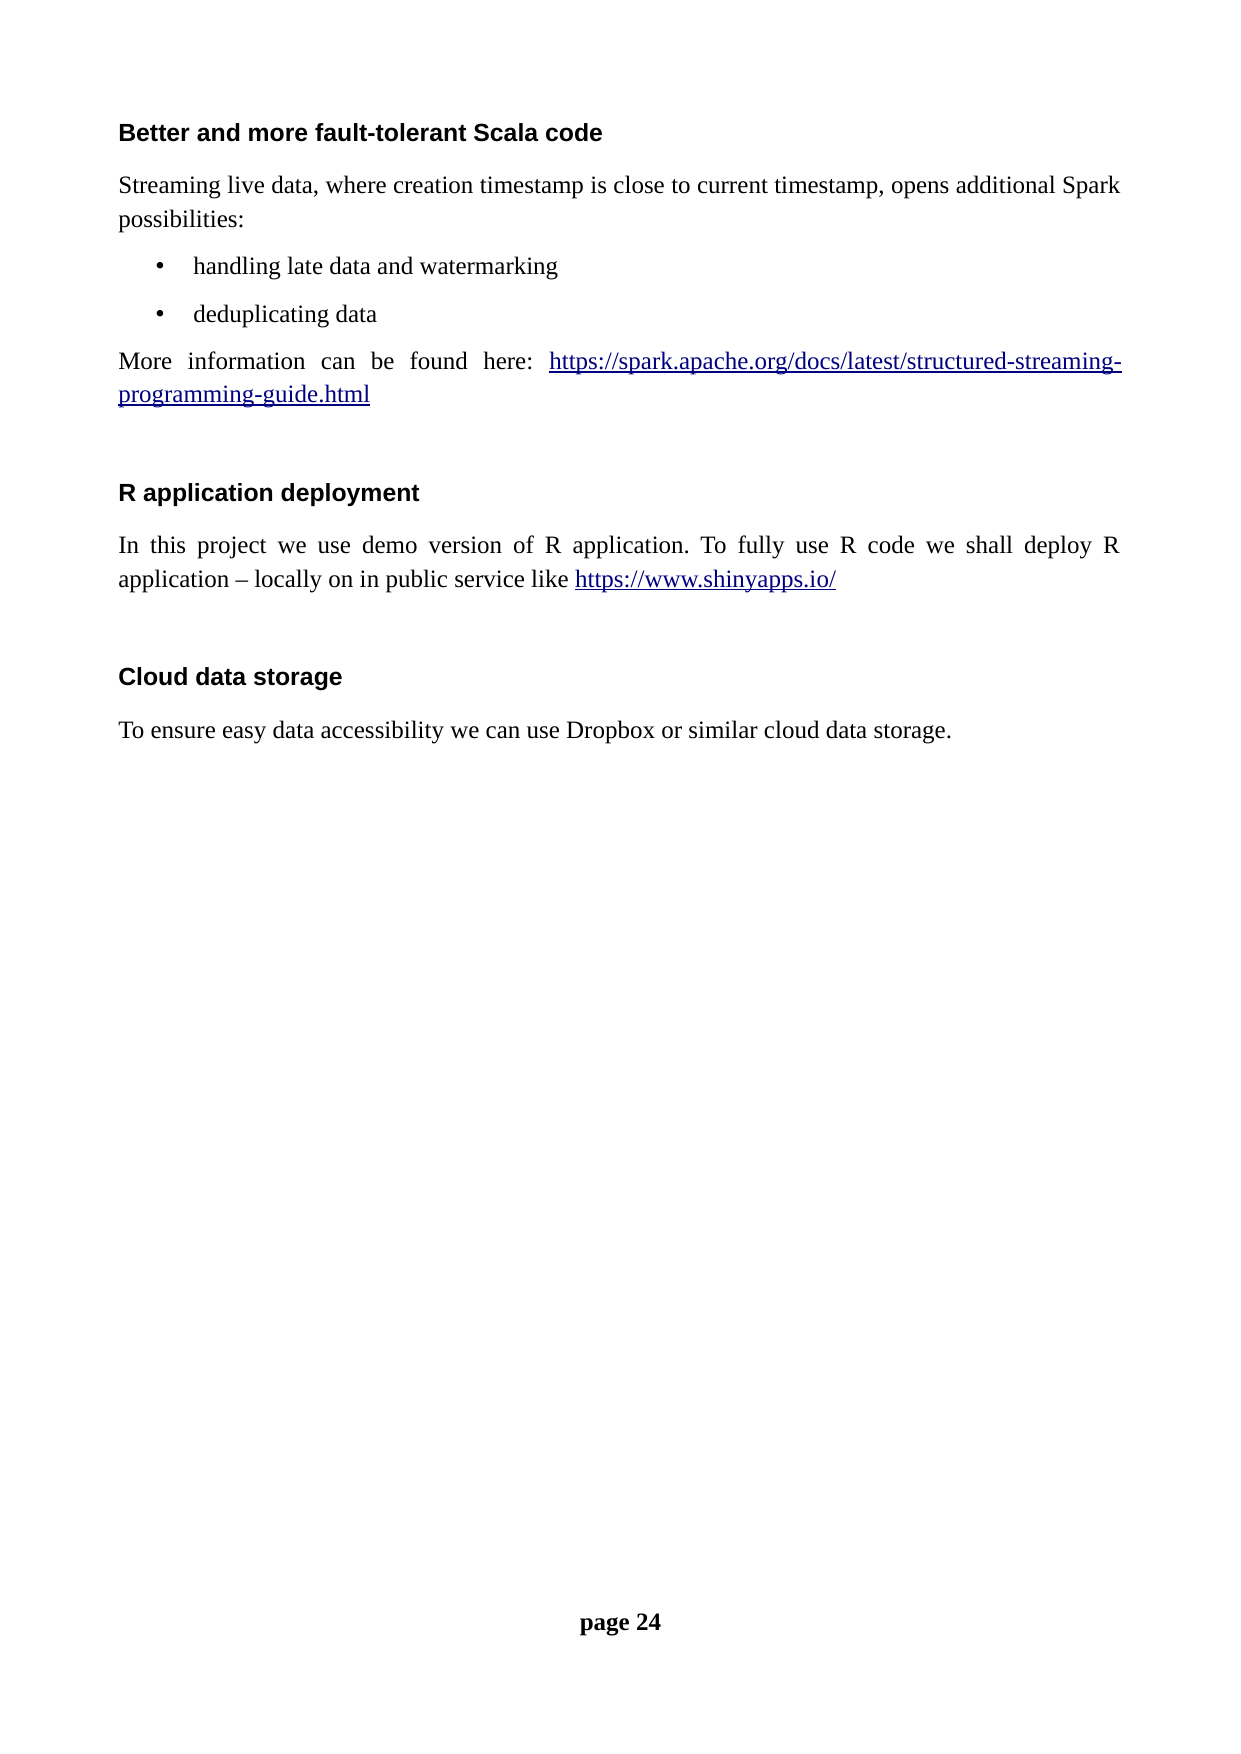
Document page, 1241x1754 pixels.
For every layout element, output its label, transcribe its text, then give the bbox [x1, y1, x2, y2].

subtitle R application deployment [118, 478, 1122, 507]
list deduplicating data [156, 299, 1122, 328]
text To ensure easy data accessibility we can use Dropbox or similar cloud data storage. [118, 715, 1122, 743]
text In this project we use demo version of R application. To fully use R code we shall deploy R application – locally on in public service like https://www.shinyapps.io/ [118, 531, 1122, 592]
subtitle Cloud data storage [118, 662, 1122, 691]
text Streaming live data, where creation timestamp is close to current timestamp, opens additional Spark possibilities: [118, 171, 1122, 232]
subtitle Better and more fault-tolerant Scala code [118, 118, 1122, 147]
list handling late data and watermarking [156, 251, 1122, 280]
text More information can be found here: https://spark.apache.org/docs/latest/structured-streaming-programming-guide.html [118, 346, 1122, 408]
